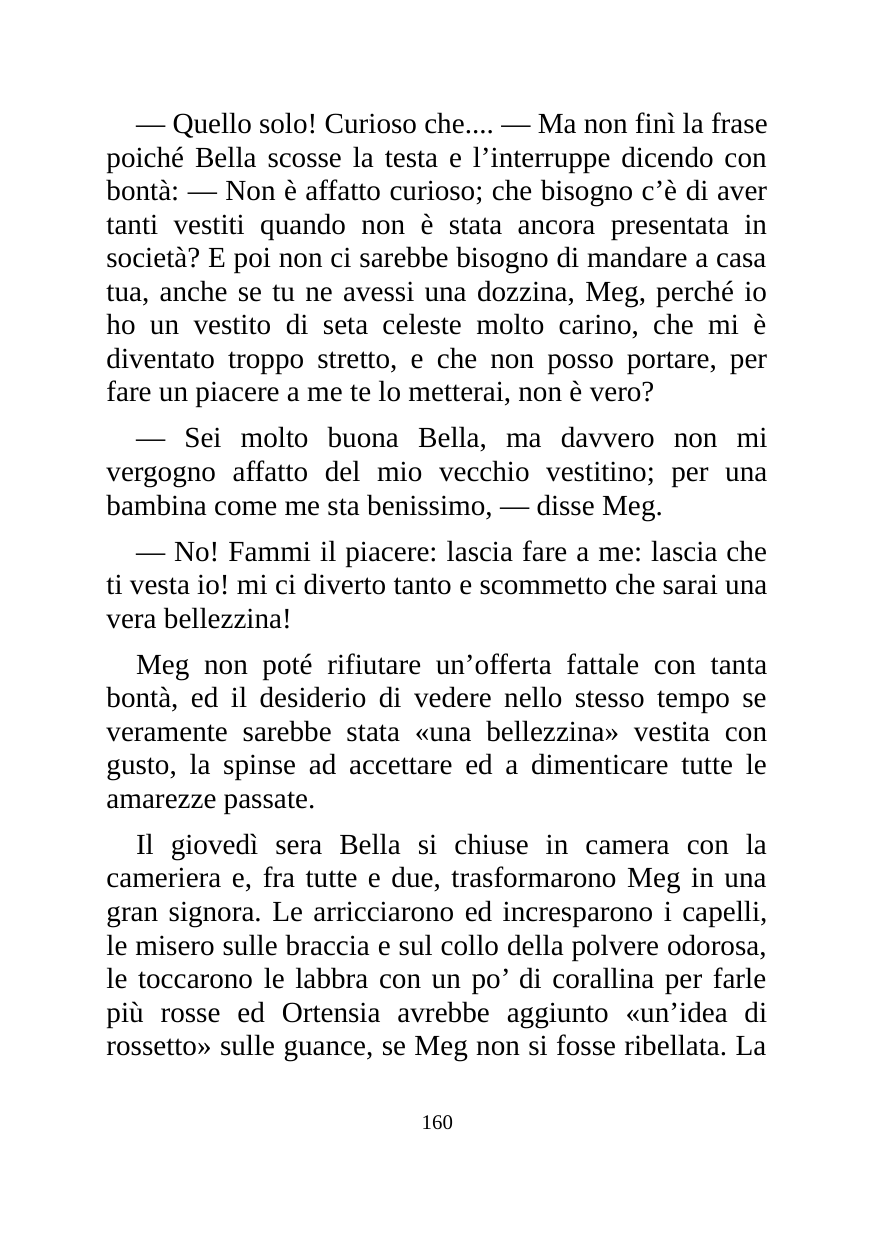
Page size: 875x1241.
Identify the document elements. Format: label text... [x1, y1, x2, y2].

text — Sei molto buona Bella, ma davvero non mi vergogno affatto del mio vecchio vestitino; per una bambina come me sta benissimo, — disse Meg. [106, 421, 768, 521]
text — No! Fammi il piacere: lascia fare a me: lascia che ti vesta io! mi ci diverto tanto e scommetto che sarai una vera bellezzina! [106, 534, 768, 634]
text Meg non poté rifiutare un’offerta fattale con tanta bontà, ed il desiderio di vedere nello stesso tempo se veramente sarebbe stata «una bellezzina» vestita con gusto, la spinse ad accettare ed a dimenticare tutte le amarezze passate. [106, 647, 768, 814]
text Il giovedì sera Bella si chiuse in camera con la cameriera e, fra tutte e due, trasformarono Meg in una gran signora. Le arricciarono ed incresparono i capelli, le misero sulle braccia e sul collo della polvere odorosa, le toccarono le labbra con un po’ di corallina per farle più rosse ed Ortensia avrebbe aggiunto «un’idea di rossetto» sulle guance, se Meg non si fosse ribellata. La [106, 827, 768, 1062]
text — Quello solo! Curioso che.... — Ma non finì la frase poiché Bella scosse la testa e l’interruppe dicendo con bontà: — Non è affatto curioso; che bisogno c’è di aver tanti vestiti quando non è stata ancora presentata in società? E poi non ci sarebbe bisogno di mandare a casa tua, anche se tu ne avessi una dozzina, Meg, perché io ho un vestito di seta celeste molto carino, che mi è diventato troppo stretto, e che non posso portare, per fare un piacere a me te lo metterai, non è vero? [106, 106, 768, 408]
